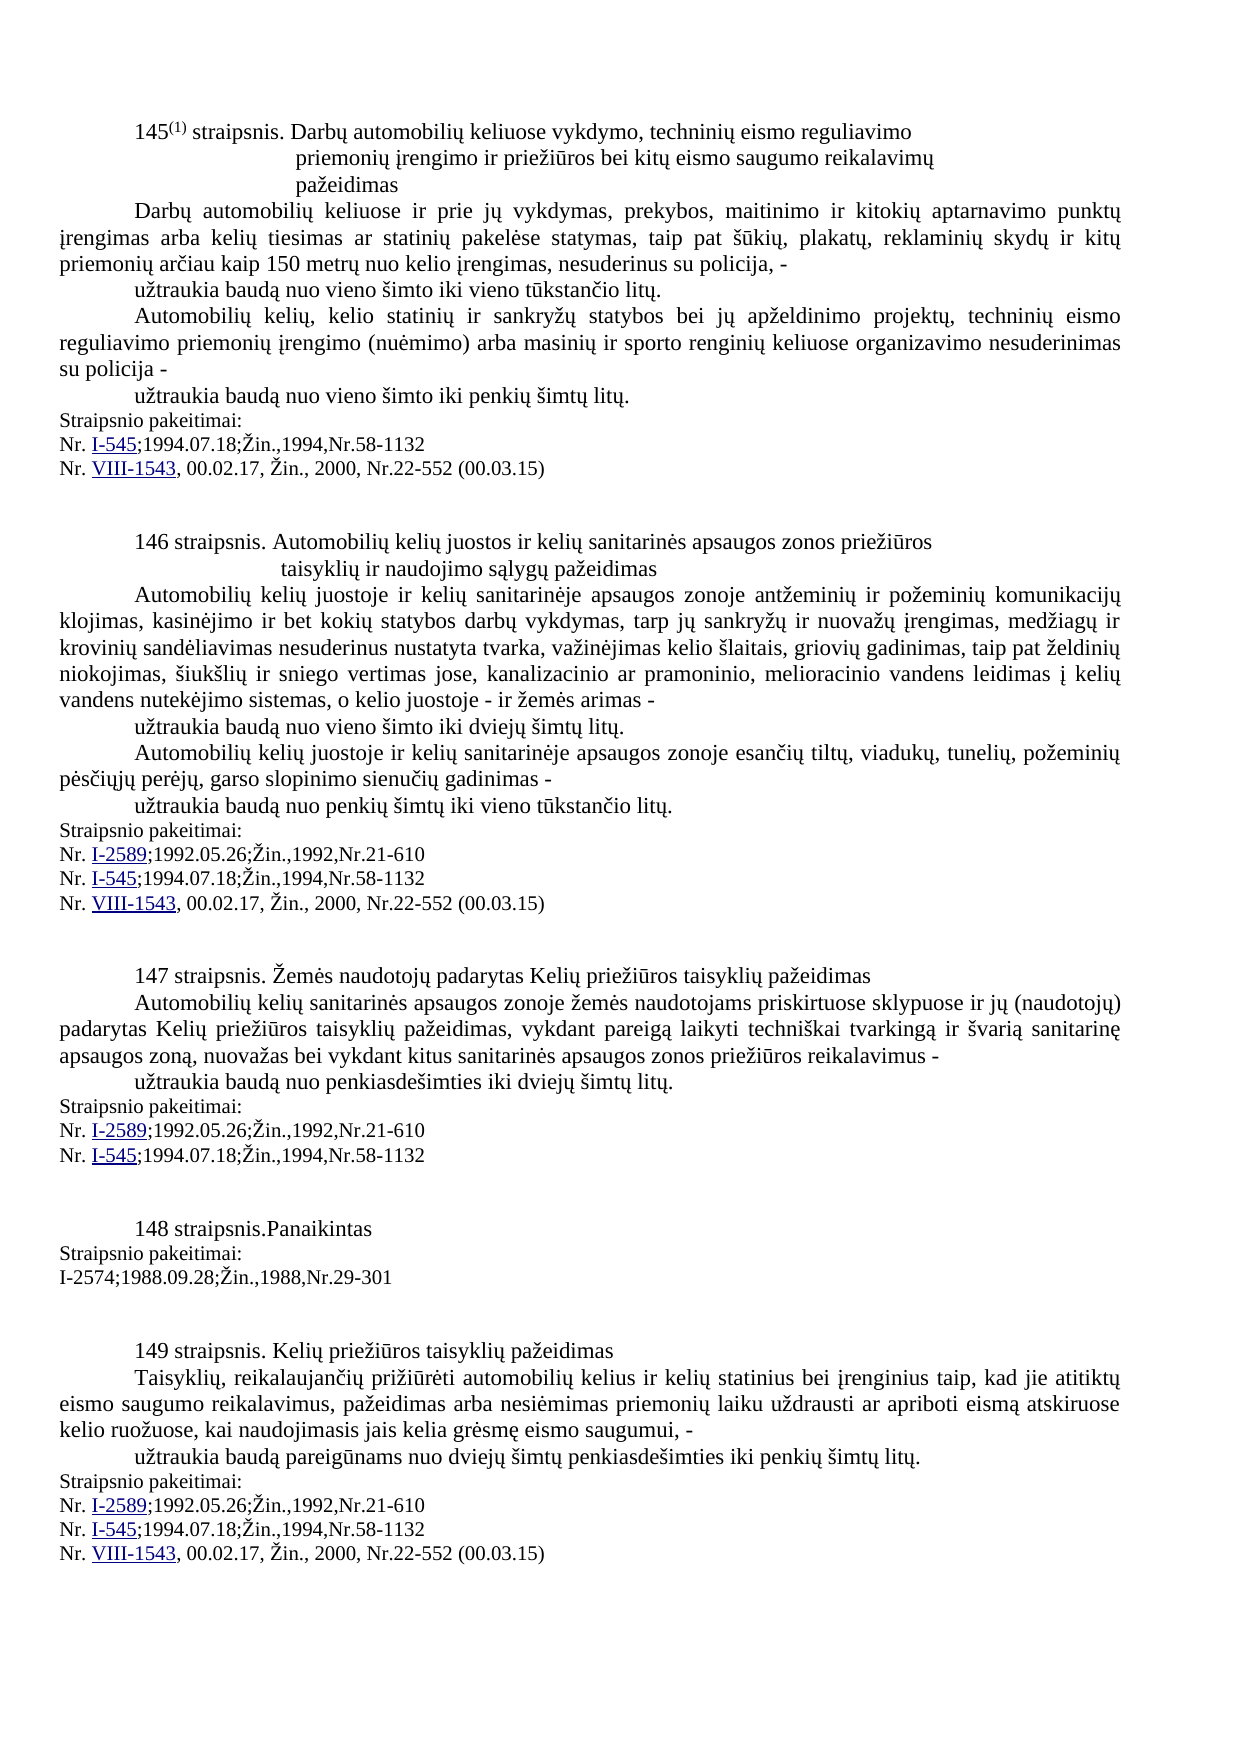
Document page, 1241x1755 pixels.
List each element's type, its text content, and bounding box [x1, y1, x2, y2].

text Nr. I-2589;1992.05.26;Žin.,1992,Nr.21-610 [59, 842, 1122, 866]
text Automobilių kelių sanitarinės apsaugos zonoje žemės naudotojams priskirtuose sklypuose ir jų (naudotojų) padarytas Kelių priežiūros taisyklių pažeidimas, vykdant pareigą laikyti techniškai tvarkingą ir švarią sanitarinę apsaugos zoną, nuovažas bei vykdant kitus sanitarinės apsaugos zonos priežiūros reikalavimus - [59, 989, 1122, 1068]
text 146 straipsnis. Automobilių kelių juostos ir kelių sanitarinės apsaugos zonos priežiūros [134, 528, 1122, 555]
text užtraukia baudą nuo penkiasdešimties iki dviejų šimtų litų. [59, 1068, 1122, 1094]
text Nr. VIII-1543, 00.02.17, Žin., 2000, Nr.22-552 (00.03.15) [59, 1541, 1122, 1565]
text 148 straipsnis.Panaikintas [59, 1215, 1122, 1241]
text Nr. I-545;1994.07.18;Žin.,1994,Nr.58-1132 [59, 866, 1122, 890]
text Straipsnio pakeitimai: [59, 1241, 1122, 1265]
text 149 straipsnis. Kelių priežiūros taisyklių pažeidimas [59, 1337, 1122, 1364]
text Darbų automobilių keliuose ir prie jų vykdymas, prekybos, maitinimo ir kitokių aptarnavimo punktų įrengimas arba kelių tiesimas ar statinių pakelėse statymas, taip pat šūkių, plakatų, reklaminių skydų ir kitų priemonių arčiau kaip 150 metrų nuo kelio įrengimas, nesuderinus su policija, - [59, 197, 1122, 276]
text Straipsnio pakeitimai: [59, 818, 1122, 842]
text Taisyklių, reikalaujančių prižiūrėti automobilių kelius ir kelių statinius bei įrenginius taip, kad jie atitiktų eismo saugumo reikalavimus, pažeidimas arba nesiėmimas priemonių laiku uždrausti ar apriboti eismą atskiruose kelio ruožuose, kai naudojimasis jais kelia grėsmę eismo saugumui, - [59, 1364, 1122, 1443]
text Straipsnio pakeitimai: [59, 1469, 1122, 1493]
text Nr. I-545;1994.07.18;Žin.,1994,Nr.58-1132 [59, 1517, 1122, 1541]
text Nr. I-545;1994.07.18;Žin.,1994,Nr.58-1132 [59, 1142, 1122, 1167]
text I-2574;1988.09.28;Žin.,1988,Nr.29-301 [59, 1265, 1122, 1289]
text priemonių įrengimo ir priežiūros bei kitų eismo saugumo reikalavimų [295, 144, 1122, 171]
text 147 straipsnis. Žemės naudotojų padarytas Kelių priežiūros taisyklių pažeidimas [59, 963, 1122, 989]
text Nr. VIII-1543, 00.02.17, Žin., 2000, Nr.22-552 (00.03.15) [59, 890, 1122, 914]
text Straipsnio pakeitimai: [59, 1094, 1122, 1118]
text Nr. I-545;1994.07.18;Žin.,1994,Nr.58-1132 [59, 432, 1122, 456]
text 145(1) straipsnis. Darbų automobilių keliuose vykdymo, techninių eismo reguliavimo [134, 118, 1122, 144]
text užtraukia baudą nuo vieno šimto iki vieno tūkstančio litų. [59, 276, 1122, 303]
text Automobilių kelių juostoje ir kelių sanitarinėje apsaugos zonoje antžeminių ir požeminių komunikacijų klojimas, kasinėjimo ir bet kokių statybos darbų vykdymas, tarp jų sankryžų ir nuovažų įrengimas, medžiagų ir krovinių sandėliavimas nesuderinus nustatyta tvarka, važinėjimas kelio šlaitais, griovių gadinimas, taip pat želdinių niokojimas, šiukšlių ir sniego vertimas jose, kanalizacinio ar pramoninio, melioracinio vandens leidimas į kelių vandens nutekėjimo sistemas, o kelio juostoje - ir žemės arimas - [59, 581, 1122, 713]
text užtraukia baudą nuo vieno šimto iki penkių šimtų litų. [59, 382, 1122, 408]
text užtraukia baudą nuo vieno šimto iki dviejų šimtų litų. [59, 713, 1122, 739]
text Straipsnio pakeitimai: [59, 408, 1122, 432]
text užtraukia baudą nuo penkių šimtų iki vieno tūkstančio litų. [59, 792, 1122, 818]
text Nr. I-2589;1992.05.26;Žin.,1992,Nr.21-610 [59, 1118, 1122, 1142]
text Automobilių kelių, kelio statinių ir sankryžų statybos bei jų apželdinimo projektų, techninių eismo reguliavimo priemonių įrengimo (nuėmimo) arba masinių ir sporto renginių keliuose organizavimo nesuderinimas su policija - [59, 303, 1122, 382]
text Nr. VIII-1543, 00.02.17, Žin., 2000, Nr.22-552 (00.03.15) [59, 456, 1122, 480]
text pažeidimas [295, 171, 1122, 197]
text Automobilių kelių juostoje ir kelių sanitarinėje apsaugos zonoje esančių tiltų, viadukų, tunelių, požeminių pėsčiųjų perėjų, garso slopinimo sienučių gadinimas - [59, 739, 1122, 792]
text taisyklių ir naudojimo sąlygų pažeidimas [281, 555, 1122, 581]
text užtraukia baudą pareigūnams nuo dviejų šimtų penkiasdešimties iki penkių šimtų litų. [59, 1443, 1122, 1469]
text Nr. I-2589;1992.05.26;Žin.,1992,Nr.21-610 [59, 1493, 1122, 1517]
